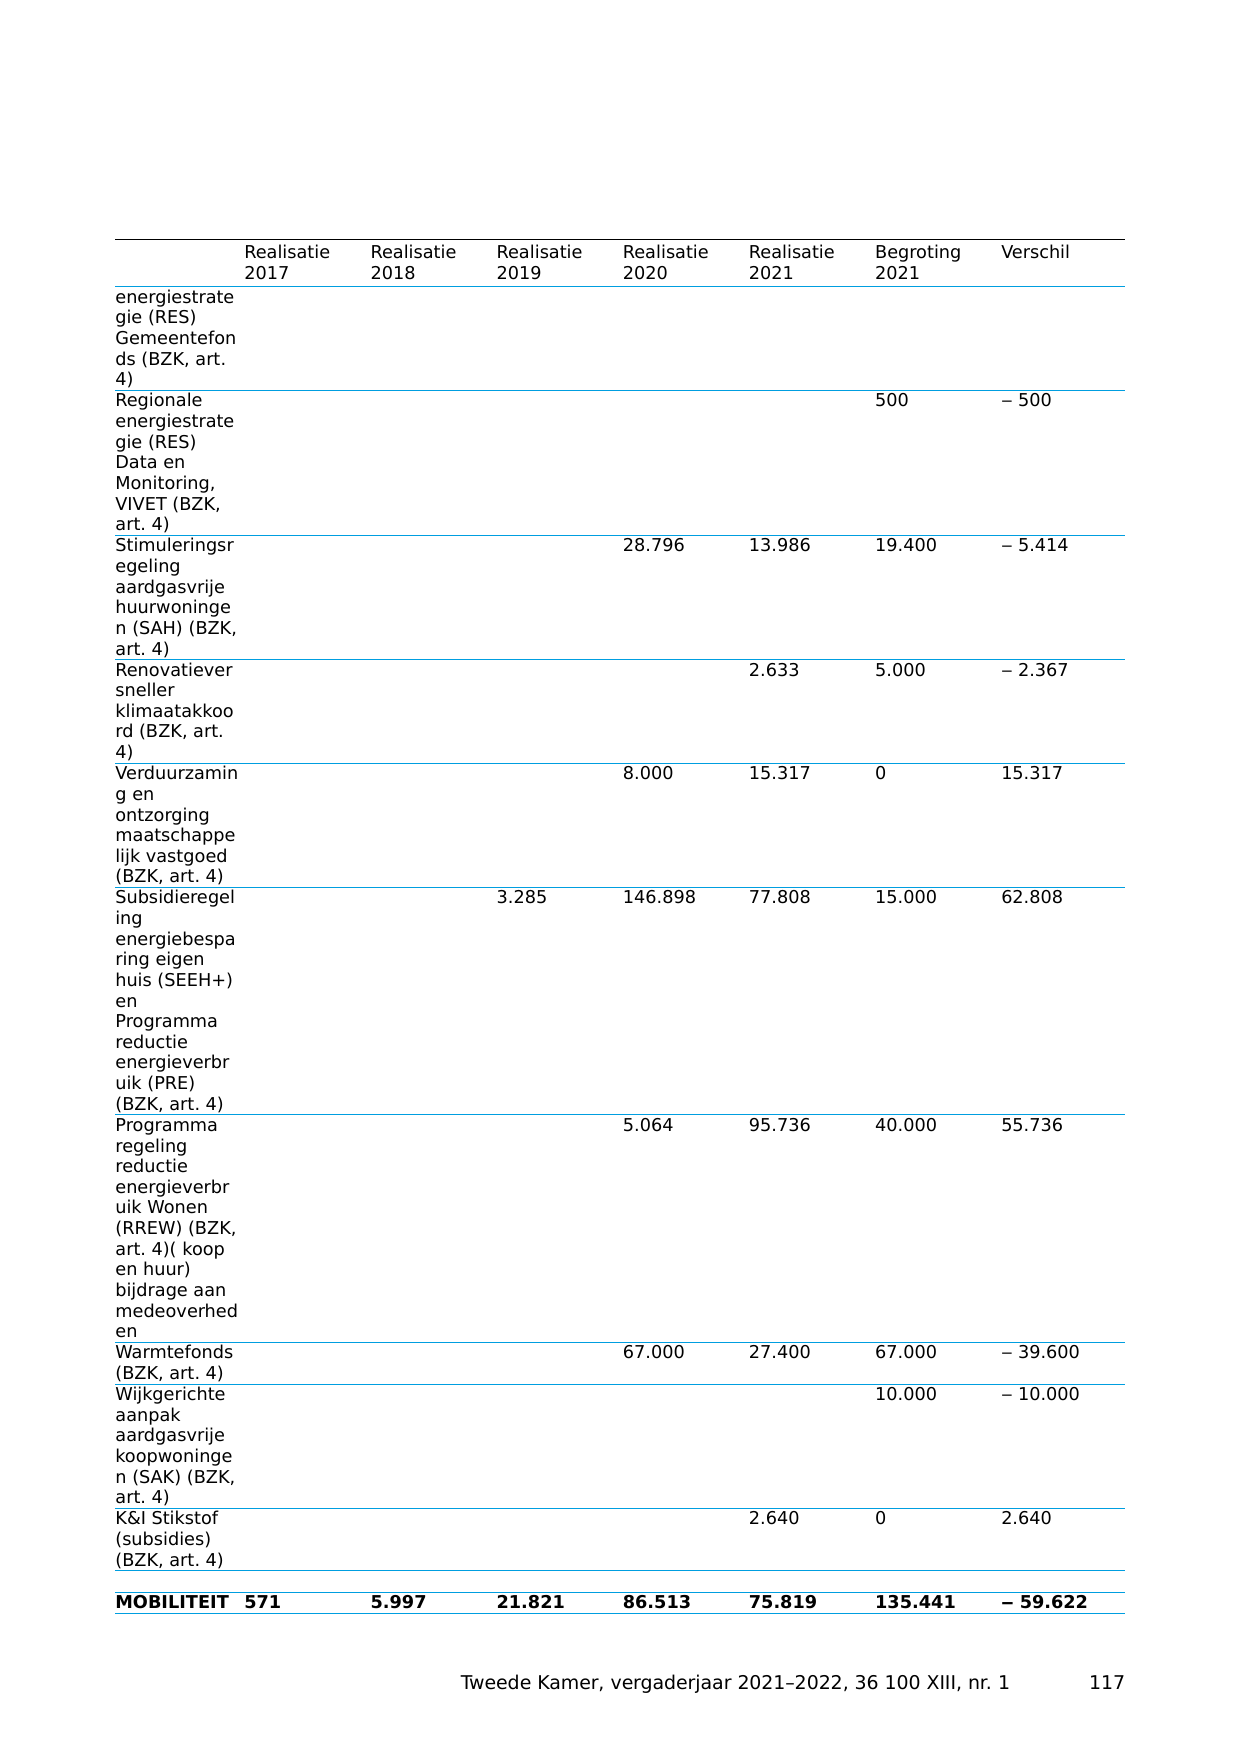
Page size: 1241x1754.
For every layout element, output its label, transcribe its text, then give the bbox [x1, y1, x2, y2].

table_cell 2.640 [998, 1509, 1125, 1570]
table_cell [241, 536, 367, 659]
table_cell Stimuleringsregeling aardgasvrije huurwoningen (SAH) (BZK, art. 4) [115, 536, 241, 659]
table_cell 8.000 [620, 764, 746, 887]
table_cell [368, 660, 493, 763]
table_cell Begroting 2021 [872, 240, 998, 286]
table_cell [998, 1571, 1125, 1591]
table_cell [115, 240, 241, 286]
table_cell MOBILITEIT [115, 1593, 241, 1612]
table_cell 62.808 [998, 888, 1125, 1114]
table_cell [241, 1115, 367, 1342]
table_cell 86.513 [620, 1593, 746, 1612]
table_cell [746, 287, 872, 390]
table_cell 5.997 [368, 1593, 493, 1612]
table_cell 2.633 [746, 660, 872, 763]
table_cell Warmtefonds (BZK, art. 4) [115, 1343, 241, 1383]
table_cell 10.000 [872, 1385, 998, 1508]
table_cell 15.000 [872, 888, 998, 1114]
table_cell [241, 660, 367, 763]
table_cell ‒ 5.414 [998, 536, 1125, 659]
table_cell 135.441 [872, 1593, 998, 1612]
table_cell [368, 1385, 493, 1508]
table_cell [620, 1509, 746, 1570]
table_cell [241, 1571, 367, 1591]
table_cell Realisatie 2019 [494, 240, 620, 286]
table_cell [241, 1343, 367, 1383]
table_cell Realisatie 2018 [368, 240, 493, 286]
table_cell 95.736 [746, 1115, 872, 1342]
table_cell [368, 287, 493, 390]
table_cell Subsidieregeling energiebesparing eigen huis (SEEH+) en Programma reductie energieverbruik (PRE) (BZK, art. 4) [115, 888, 241, 1114]
table_cell 500 [872, 391, 998, 535]
table_cell [494, 391, 620, 535]
table_cell Verschil [998, 240, 1125, 286]
table_cell ‒ 500 [998, 391, 1125, 535]
table_cell [494, 287, 620, 390]
table_cell 146.898 [620, 888, 746, 1114]
table_cell [494, 1571, 620, 1591]
table_cell ‒ 59.622 [998, 1593, 1125, 1612]
table_cell [746, 1385, 872, 1508]
table_cell [620, 660, 746, 763]
table_cell [368, 1509, 493, 1570]
table_cell [115, 1571, 241, 1591]
table_cell 5.000 [872, 660, 998, 763]
table_header Tabel 36 Overzicht maatregelen1 ten behoeve van het Energieakkoord, het Klimaatakkoord en CO2-reducerende maatregelen (uitvoering van het Urgenda-vonnis) (bedragen x € 1.000) [115, 191, 1125, 239]
table_cell 27.400 [746, 1343, 872, 1383]
table_cell 571 [241, 1593, 367, 1612]
table_cell [494, 764, 620, 887]
table_cell [241, 764, 367, 887]
table_cell K&I Stikstof (subsidies) (BZK, art. 4) [115, 1509, 241, 1570]
table_cell 77.808 [746, 888, 872, 1114]
table_cell [241, 888, 367, 1114]
table_cell Programma regeling reductie energieverbruik Wonen (RREW) (BZK, art. 4)( koop en huur) bijdrage aan medeoverheden [115, 1115, 241, 1342]
table_cell Realisatie 2021 [746, 240, 872, 286]
table_cell [241, 391, 367, 535]
table_cell [368, 1343, 493, 1383]
table_cell [368, 764, 493, 887]
table_cell 0 [872, 1509, 998, 1570]
table_cell Wijkgerichte aanpak aardgasvrije koopwoningen (SAK) (BZK, art. 4) [115, 1385, 241, 1508]
table_cell [620, 287, 746, 390]
table_cell 15.317 [998, 764, 1125, 887]
table_cell [494, 660, 620, 763]
table_cell ‒ 2.367 [998, 660, 1125, 763]
table_cell [872, 287, 998, 390]
table_cell [494, 1385, 620, 1508]
table_cell [620, 1385, 746, 1508]
table_cell [746, 391, 872, 535]
table_cell [494, 536, 620, 659]
table_cell 15.317 [746, 764, 872, 887]
table_cell 21.821 [494, 1593, 620, 1612]
table_cell ‒ 10.000 [998, 1385, 1125, 1508]
table_cell 75.819 [746, 1593, 872, 1612]
table_cell Verduurzaming en ontzorging maatschappelijk vastgoed (BZK, art. 4) [115, 764, 241, 887]
table_cell 19.400 [872, 536, 998, 659]
table_cell [368, 1115, 493, 1342]
table_cell [241, 287, 367, 390]
table_cell energiestrategie (RES) Gemeentefonds (BZK, art. 4) [115, 287, 241, 390]
table_cell [620, 391, 746, 535]
table_cell [872, 1571, 998, 1591]
table_cell 3.285 [494, 888, 620, 1114]
table_cell [746, 1571, 872, 1591]
table_cell Renovatieversneller klimaatakkoord (BZK, art. 4) [115, 660, 241, 763]
table_cell Regionale energiestrategie (RES) Data en Monitoring, VIVET (BZK, art. 4) [115, 391, 241, 535]
table_cell 67.000 [872, 1343, 998, 1383]
table_cell [494, 1115, 620, 1342]
table_cell [368, 1571, 493, 1591]
table_cell [368, 391, 493, 535]
table_cell ‒ 39.600 [998, 1343, 1125, 1383]
table_cell 67.000 [620, 1343, 746, 1383]
table_cell 0 [872, 764, 998, 887]
table_cell [620, 1571, 746, 1591]
table_cell [494, 1509, 620, 1570]
table_cell Realisatie 2020 [620, 240, 746, 286]
table_cell 28.796 [620, 536, 746, 659]
table_cell [241, 1509, 367, 1570]
table_cell 5.064 [620, 1115, 746, 1342]
table_cell [494, 1343, 620, 1383]
table_cell 13.986 [746, 536, 872, 659]
table_cell [368, 888, 493, 1114]
table_cell [368, 536, 493, 659]
table_cell 2.640 [746, 1509, 872, 1570]
table_cell 55.736 [998, 1115, 1125, 1342]
table_cell [241, 1385, 367, 1508]
table_cell 40.000 [872, 1115, 998, 1342]
table_cell [998, 287, 1125, 390]
table_cell Realisatie 2017 [241, 240, 367, 286]
